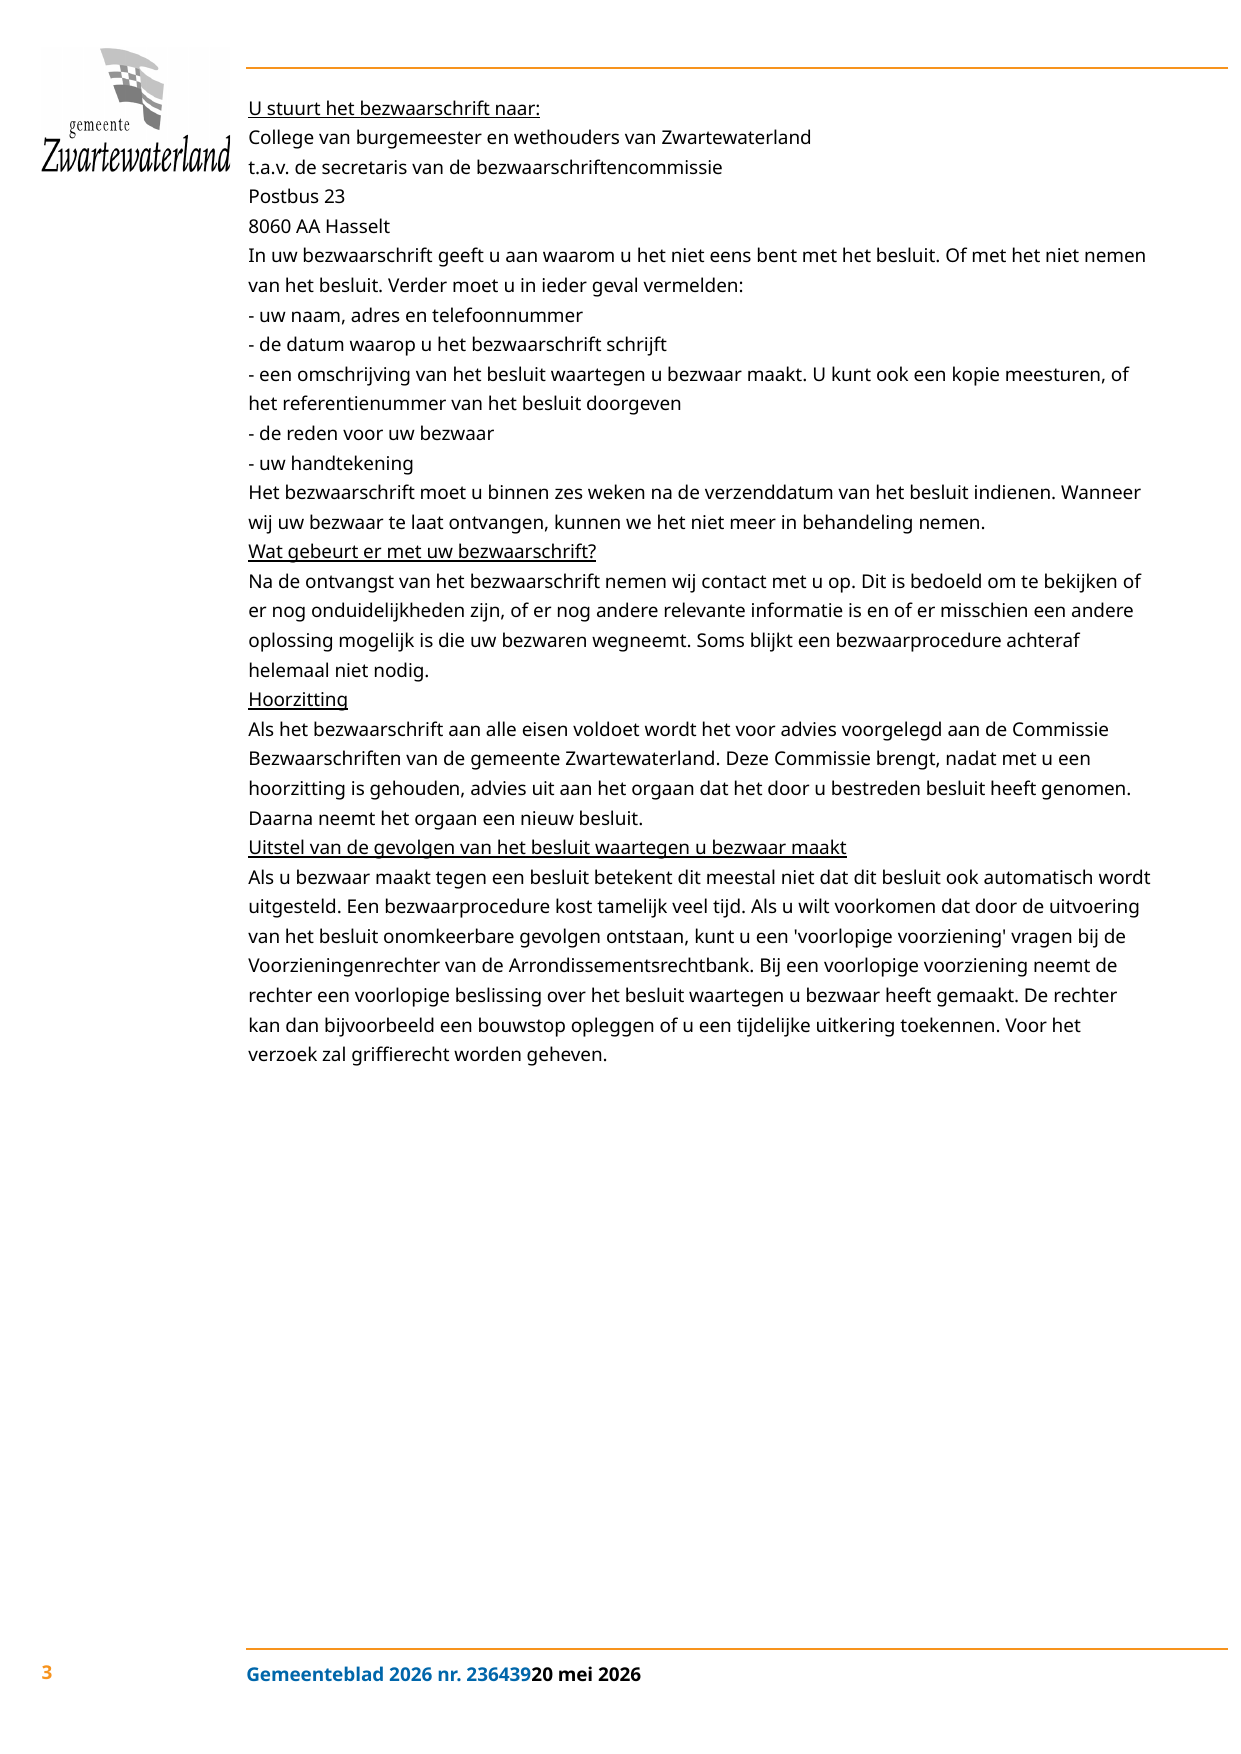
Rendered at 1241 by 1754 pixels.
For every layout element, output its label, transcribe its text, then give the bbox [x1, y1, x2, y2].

text - de reden voor uw bezwaar [248, 420, 1152, 446]
text t.a.v. de secretaris van de bezwaarschriftencommissie [248, 154, 1152, 180]
text Wat gebeurt er met uw bezwaarschrift? [248, 538, 1152, 564]
text - uw naam, adres en telefoonnummer [248, 302, 1152, 328]
text In uw bezwaarschrift geeft u aan waarom u het niet eens bent met het besluit. Of met het niet nemen van het besluit. Verder moet u in ieder geval vermelden: [248, 243, 1152, 298]
picture [41, 47, 231, 172]
text Hoorzitting [248, 686, 1152, 712]
text U stuurt het bezwaarschrift naar: [248, 95, 1152, 121]
text Uitstel van de gevolgen van het besluit waartegen u bezwaar maakt [248, 834, 1152, 860]
text - een omschrijving van het besluit waartegen u bezwaar maakt. U kunt ook een kopie meesturen, of het referentienummer van het besluit doorgeven [248, 361, 1152, 416]
text 8060 AA Hasselt [248, 213, 1152, 239]
text Als het bezwaarschrift aan alle eisen voldoet wordt het voor advies voorgelegd aan de Commissie Bezwaarschriften van de gemeente Zwartewaterland. Deze Commissie brengt, nadat met u een hoorzitting is gehouden, advies uit aan het orgaan dat het door u bestreden besluit heeft genomen. Daarna neemt het orgaan een nieuw besluit. [248, 716, 1152, 831]
text Postbus 23 [248, 183, 1152, 209]
text Na de ontvangst van het bezwaarschrift nemen wij contact met u op. Dit is bedoeld om te bekijken of er nog onduidelijkheden zijn, of er nog andere relevante informatie is en of er misschien een andere oplossing mogelijk is die uw bezwaren wegneemt. Soms blijkt een bezwaarprocedure achteraf helemaal niet nodig. [248, 568, 1152, 683]
text - de datum waarop u het bezwaarschrift schrijft [248, 331, 1152, 357]
text Als u bezwaar maakt tegen een besluit betekent dit meestal niet dat dit besluit ook automatisch wordt uitgesteld. Een bezwaarprocedure kost tamelijk veel tijd. Als u wilt voorkomen dat door de uitvoering van het besluit onomkeerbare gevolgen ontstaan, kunt u een 'voorlopige voorziening' vragen bij de Voorzieningenrechter van de Arrondissementsrechtbank. Bij een voorlopige voorziening neemt de rechter een voorlopige beslissing over het besluit waartegen u bezwaar heeft gemaakt. De rechter kan dan bijvoorbeeld een bouwstop opleggen of u een tijdelijke uitkering toekennen. Voor het verzoek zal griffierecht worden geheven. [248, 864, 1152, 1067]
text - uw handtekening [248, 450, 1152, 476]
text Het bezwaarschrift moet u binnen zes weken na de verzenddatum van het besluit indienen. Wanneer wij uw bezwaar te laat ontvangen, kunnen we het niet meer in behandeling nemen. [248, 479, 1152, 535]
text College van burgemeester en wethouders van Zwartewaterland [248, 124, 1152, 150]
